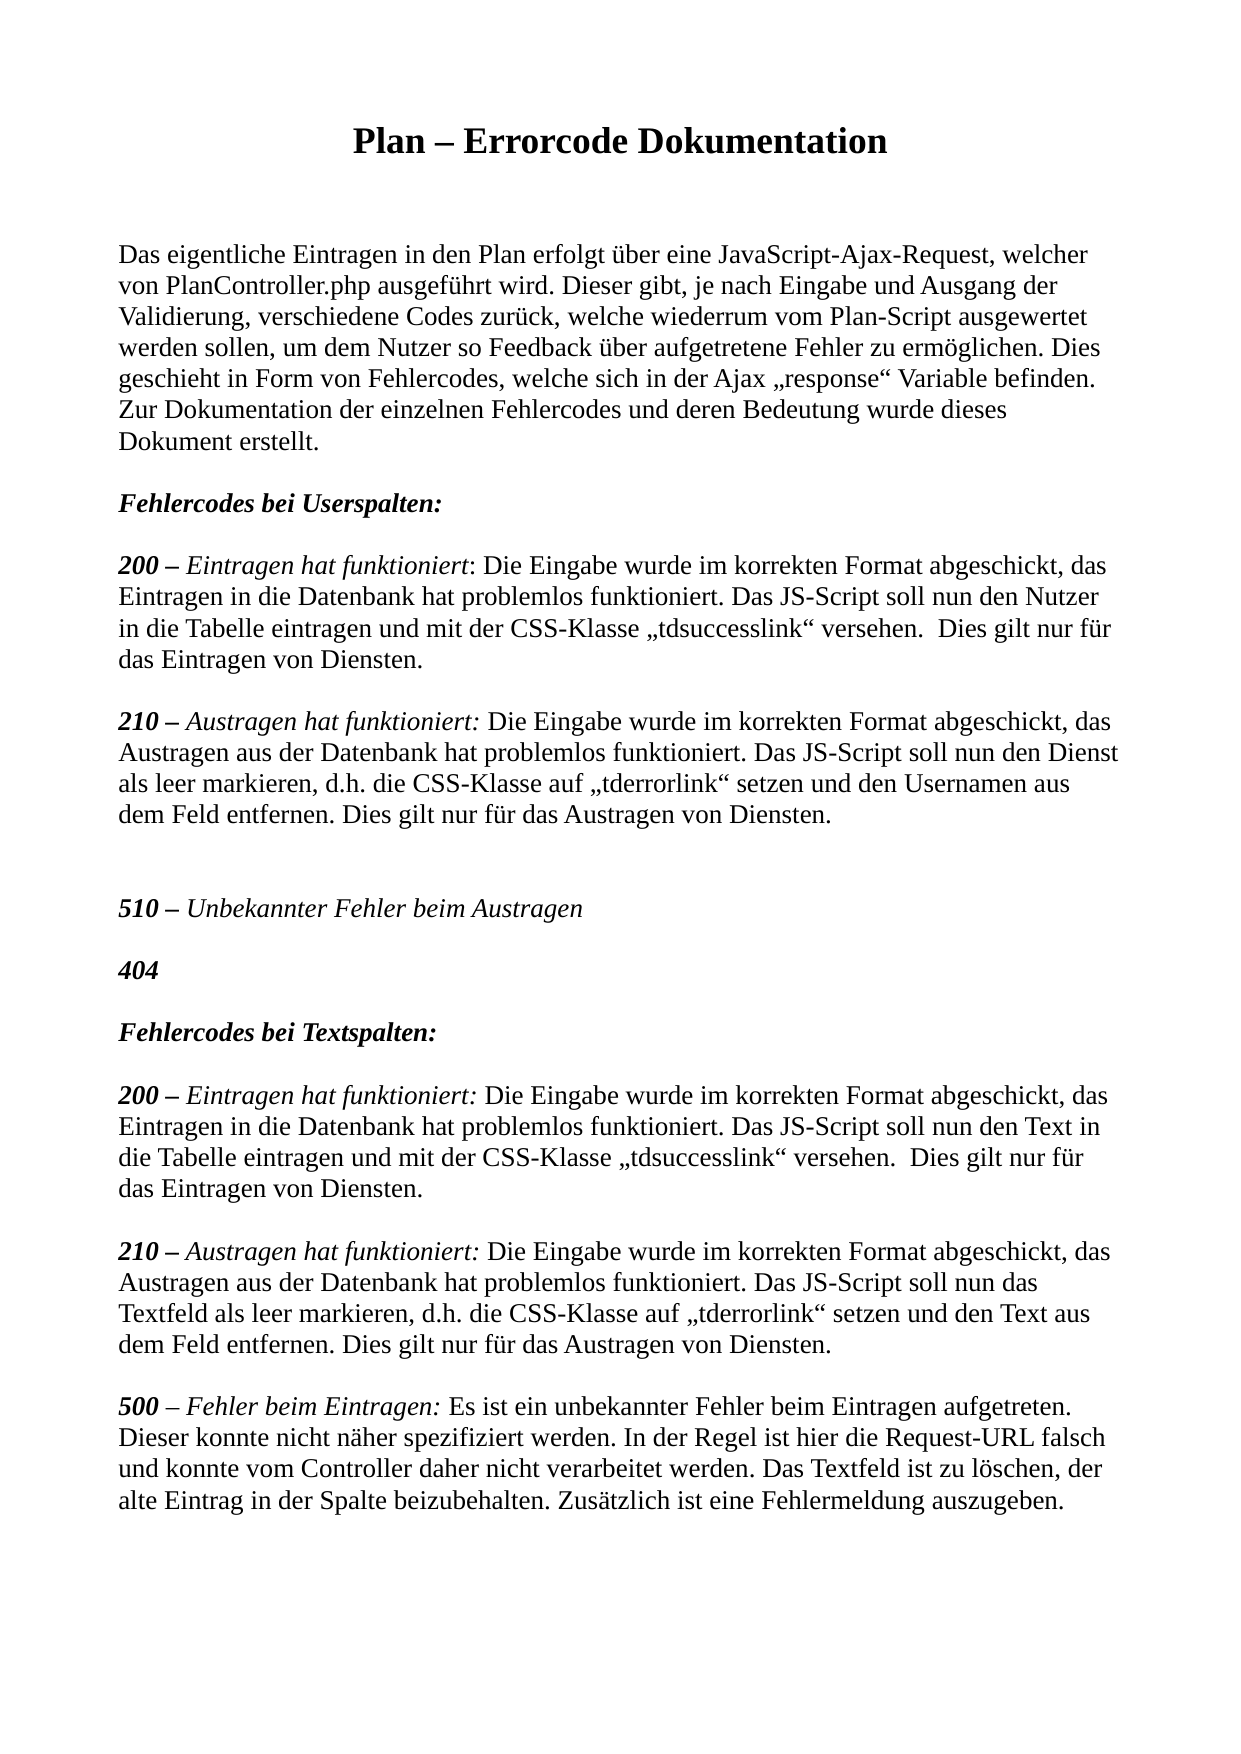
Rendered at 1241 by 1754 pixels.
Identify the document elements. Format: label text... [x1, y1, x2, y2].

text 210 – Austragen hat funktioniert: Die Eingabe wurde im korrekten Format abgeschickt, das Austragen aus der Datenbank hat problemlos funktioniert. Das JS-Script soll nun den Dienst als leer markieren, d.h. die CSS-Klasse auf „tderrorlink“ setzen und den Usernamen aus dem Feld entfernen. Dies gilt nur für das Austragen von Diensten. [118, 705, 1122, 830]
text 210 – Austragen hat funktioniert: Die Eingabe wurde im korrekten Format abgeschickt, das Austragen aus der Datenbank hat problemlos funktioniert. Das JS-Script soll nun das Textfeld als leer markieren, d.h. die CSS-Klasse auf „tderrorlink“ setzen und den Text aus dem Feld entfernen. Dies gilt nur für das Austragen von Diensten. [118, 1234, 1122, 1359]
text 200 – Eintragen hat funktioniert: Die Eingabe wurde im korrekten Format abgeschickt, das Eintragen in die Datenbank hat problemlos funktioniert. Das JS-Script soll nun den Text in die Tabelle eintragen und mit der CSS-Klasse „tdsuccesslink“ versehen. Dies gilt nur für das Eintragen von Diensten. [118, 1079, 1122, 1203]
text Das eigentliche Eintragen in den Plan erfolgt über eine JavaScript-Ajax-Request, welcher von PlanController.php ausgeführt wird. Dieser gibt, je nach Eingabe und Ausgang der Validierung, verschiedene Codes zurück, welche wiederrum vom Plan-Script ausgewertet werden sollen, um dem Nutzer so Feedback über aufgetretene Fehler zu ermöglichen. Dies geschieht in Form von Fehlercodes, welche sich in der Ajax „response“ Variable befinden. Zur Dokumentation der einzelnen Fehlercodes und deren Bedeutung wurde dieses Dokument erstellt. [118, 238, 1122, 456]
text Fehlercodes bei Userspalten: [118, 487, 1122, 518]
text 404 [118, 954, 1122, 985]
text 510 – Unbekannter Fehler beim Austragen [118, 892, 1122, 923]
text 200 – Eintragen hat funktioniert: Die Eingabe wurde im korrekten Format abgeschickt, das Eintragen in die Datenbank hat problemlos funktioniert. Das JS-Script soll nun den Nutzer in die Tabelle eintragen und mit der CSS-Klasse „tdsuccesslink“ versehen. Dies gilt nur für das Eintragen von Diensten. [118, 549, 1122, 674]
text 500 – Fehler beim Eintragen: Es ist ein unbekannter Fehler beim Eintragen aufgetreten. Dieser konnte nicht näher spezifiziert werden. In der Regel ist hier die Request-URL falsch und konnte vom Controller daher nicht verarbeitet werden. Das Textfeld ist zu löschen, der alte Eintrag in der Spalte beizubehalten. Zusätzlich ist eine Fehlermeldung auszugeben. [118, 1390, 1122, 1515]
text Plan – Errorcode Dokumentation [118, 118, 1122, 161]
text Fehlercodes bei Textspalten: [118, 1017, 1122, 1048]
